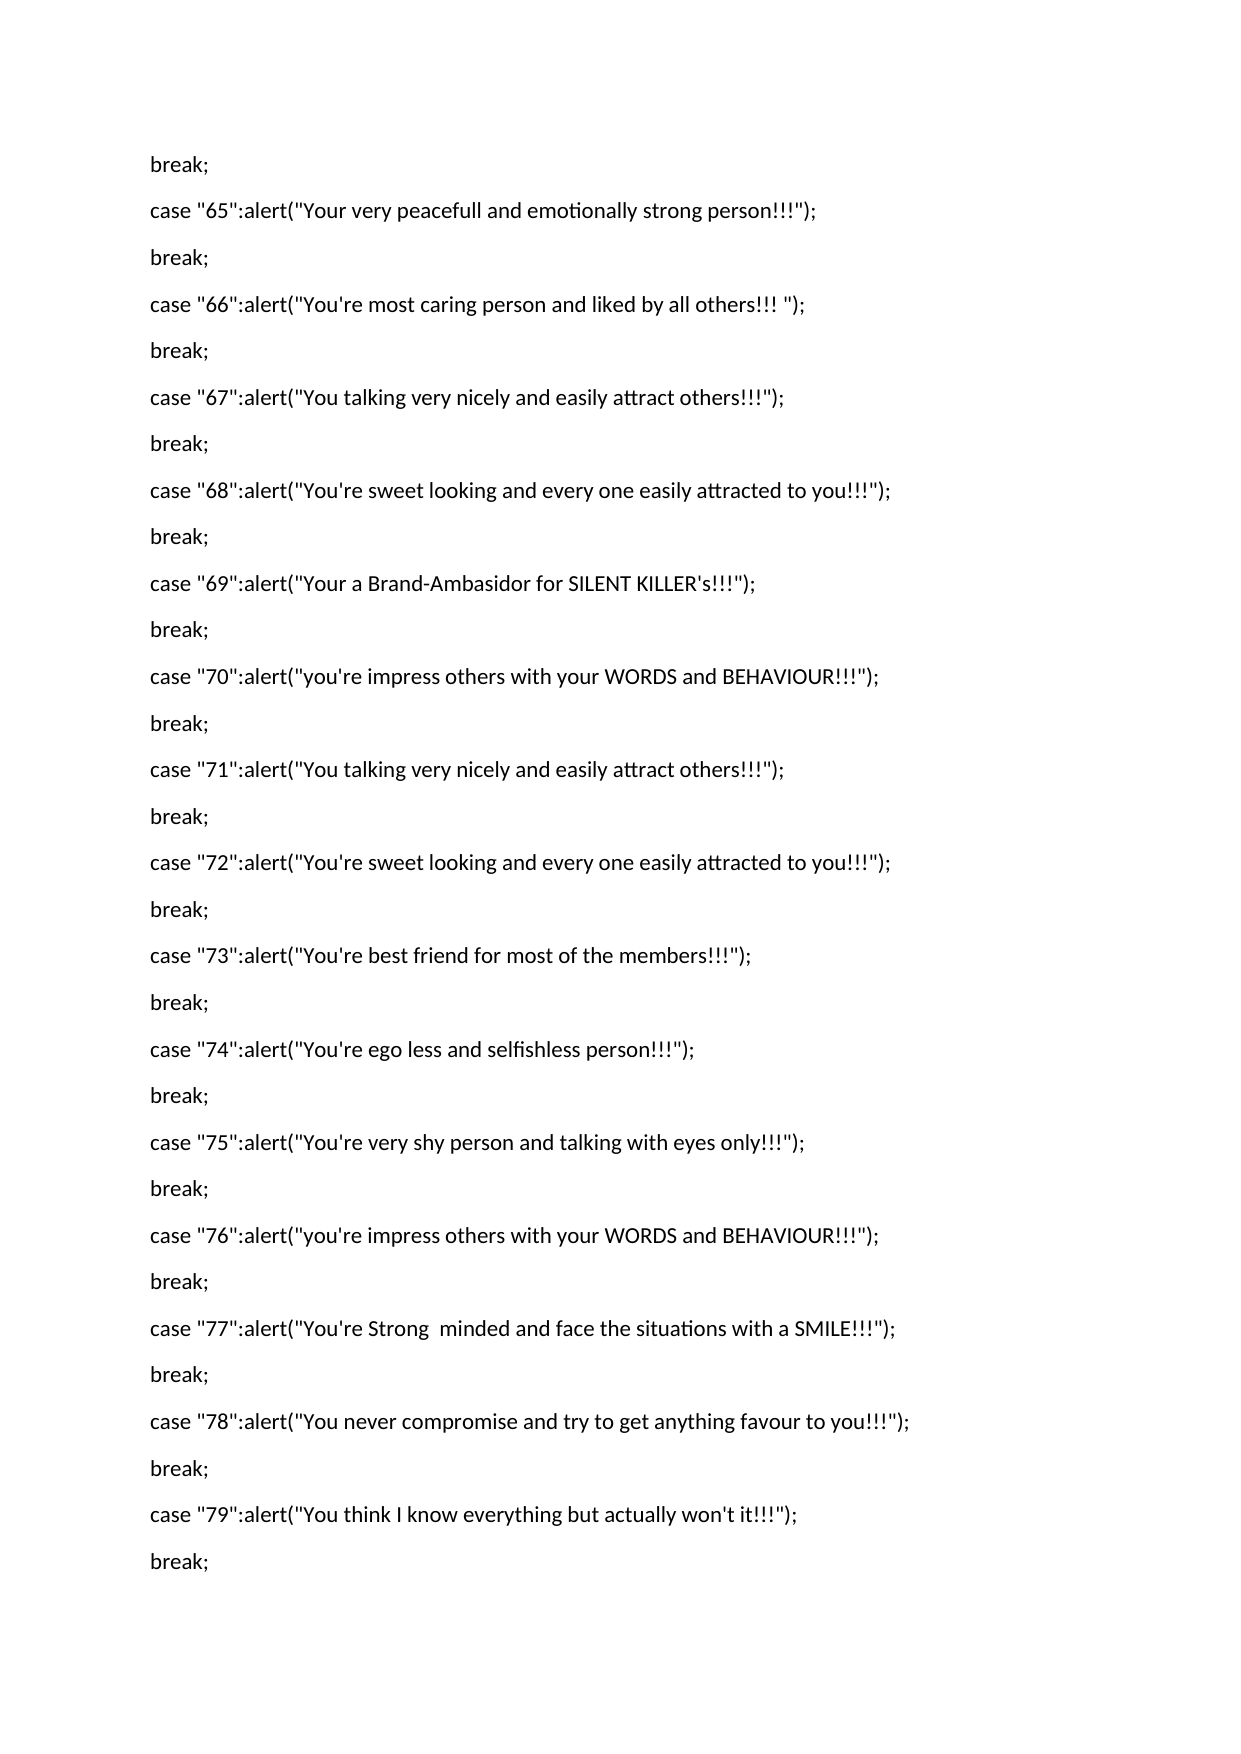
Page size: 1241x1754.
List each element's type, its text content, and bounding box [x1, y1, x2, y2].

text case "77":alert("You're Strong minded and face the situations with a SMILE!!!"); [150, 1314, 1090, 1342]
text case "71":alert("You talking very nicely and easily attract others!!!"); [150, 755, 1090, 783]
text break; [150, 336, 1090, 364]
text break; [150, 616, 1090, 644]
text case "73":alert("You're best friend for most of the members!!!"); [150, 942, 1090, 969]
text break; [150, 1361, 1090, 1389]
text break; [150, 522, 1090, 551]
text break; [150, 895, 1090, 923]
text case "70":alert("you're impress others with your WORDS and BEHAVIOUR!!!"); [150, 662, 1090, 690]
text case "78":alert("You never compromise and try to get anything favour to you!!!"); [150, 1407, 1090, 1435]
text break; [150, 1081, 1090, 1109]
text break; [150, 1454, 1090, 1482]
text break; [150, 243, 1090, 271]
text case "74":alert("You're ego less and selfishless person!!!"); [150, 1035, 1090, 1063]
text break; [150, 150, 1090, 178]
text case "67":alert("You talking very nicely and easily attract others!!!"); [150, 383, 1090, 411]
text break; [150, 709, 1090, 737]
text break; [150, 429, 1090, 457]
text break; [150, 988, 1090, 1016]
text case "76":alert("you're impress others with your WORDS and BEHAVIOUR!!!"); [150, 1221, 1090, 1249]
text break; [150, 802, 1090, 830]
text case "66":alert("You're most caring person and liked by all others!!! "); [150, 290, 1090, 318]
text break; [150, 1174, 1090, 1202]
text case "65":alert("Your very peacefull and emotionally strong person!!!"); [150, 197, 1090, 224]
text case "72":alert("You're sweet looking and every one easily attracted to you!!!"); [150, 848, 1090, 876]
text case "68":alert("You're sweet looking and every one easily attracted to you!!!"); [150, 476, 1090, 504]
text break; [150, 1547, 1090, 1575]
text case "79":alert("You think I know everything but actually won't it!!!"); [150, 1500, 1090, 1528]
text break; [150, 1267, 1090, 1296]
text case "69":alert("Your a Brand-Ambasidor for SILENT KILLER's!!!"); [150, 569, 1090, 597]
text case "75":alert("You're very shy person and talking with eyes only!!!"); [150, 1128, 1090, 1156]
